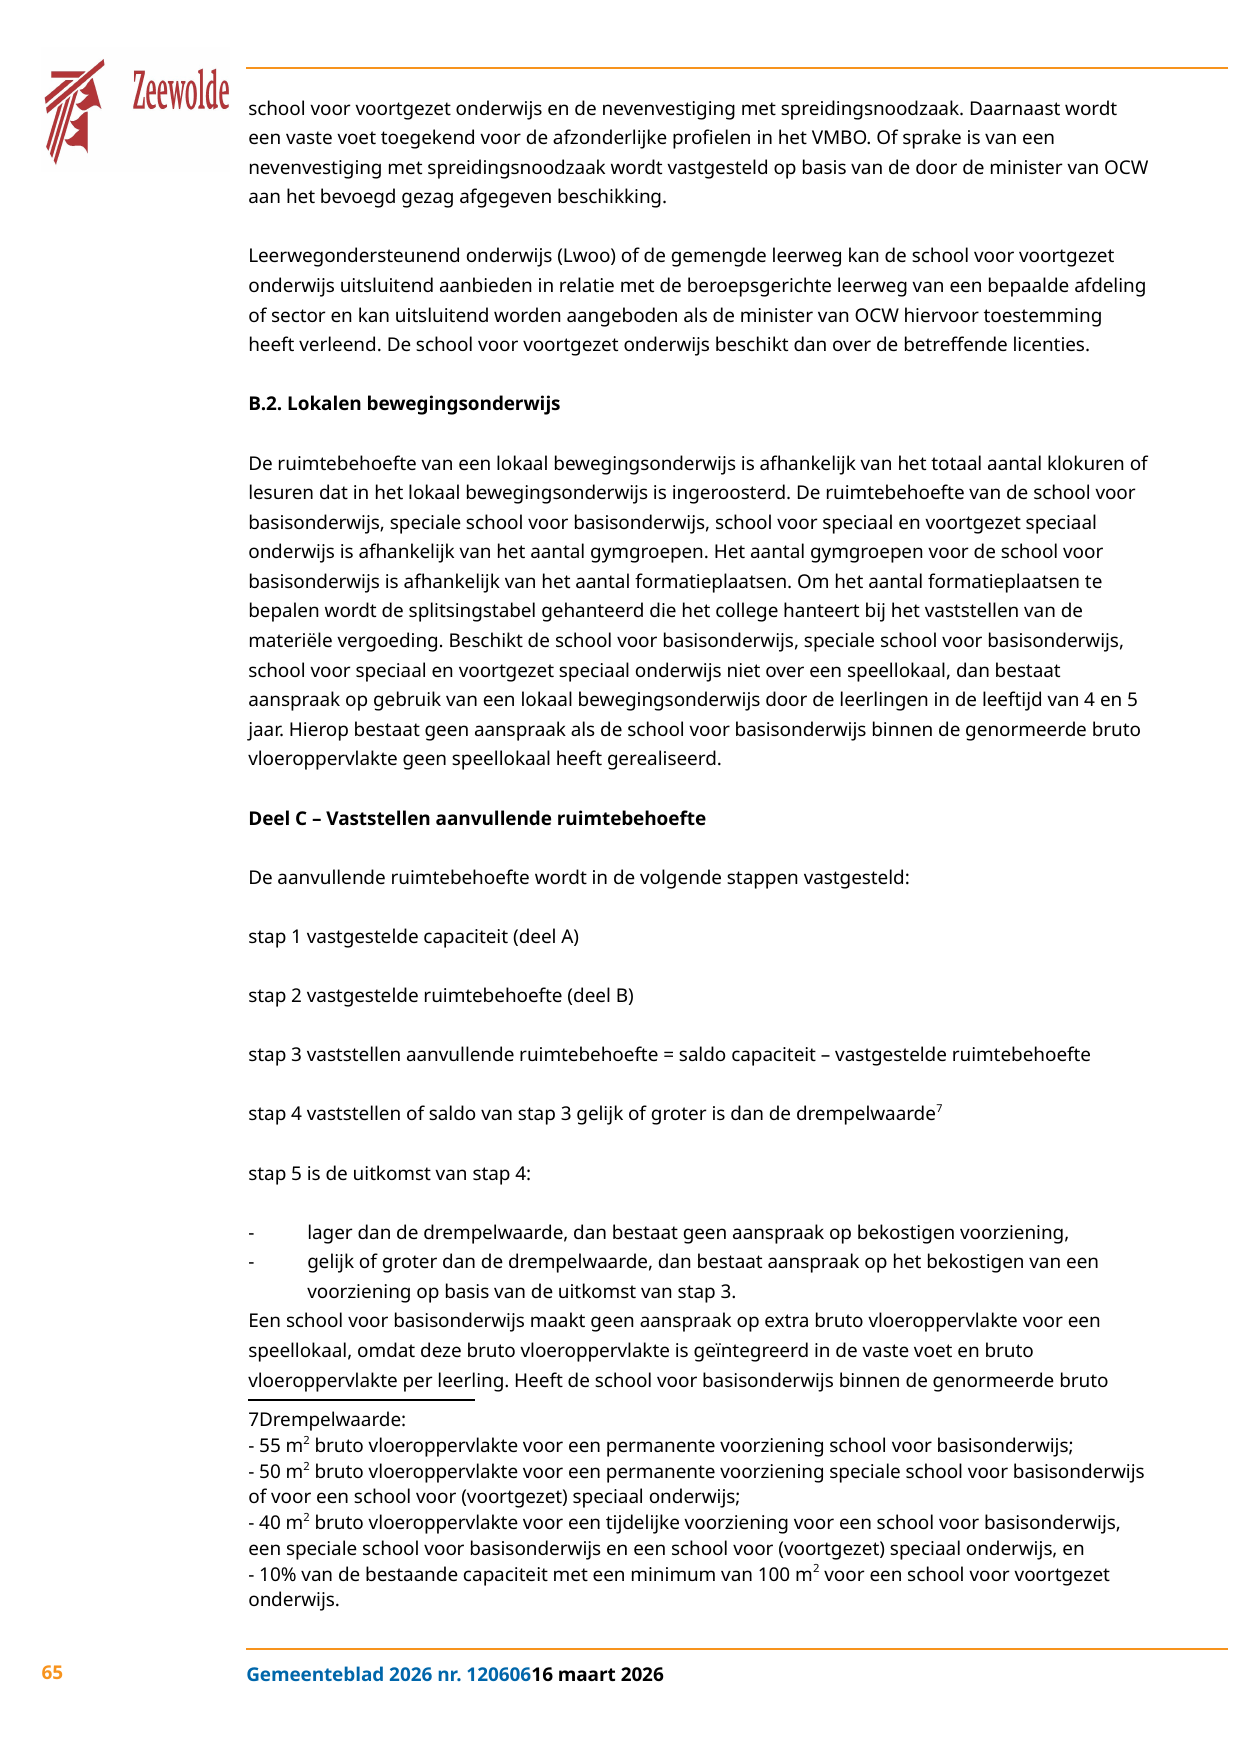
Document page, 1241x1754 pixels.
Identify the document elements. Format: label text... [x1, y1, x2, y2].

text Deel C – Vaststellen aanvullende ruimtebehoefte [248, 805, 1152, 831]
text Leerwegondersteunend onderwijs (Lwoo) of de gemengde leerweg kan de school voor voortgezet onderwijs uitsluitend aanbieden in relatie met de beroepsgerichte leerweg van een bepaalde afdeling of sector en kan uitsluitend worden aangeboden als de minister van OCW hiervoor toestemming heeft verleend. De school voor voortgezet onderwijs beschikt dan over de betreffende licenties. [248, 243, 1152, 357]
list lager dan de drempelwaarde, dan bestaat geen aanspraak op bekostigen voorziening, [248, 1219, 1152, 1245]
list gelijk of groter dan de drempelwaarde, dan bestaat aanspraak op het bekostigen van een voorziening op basis van de uitkomst van stap 3. [248, 1248, 1152, 1304]
text stap 2 vastgestelde ruimtebehoefte (deel B) [248, 982, 1152, 1008]
text stap 3 vaststellen aanvullende ruimtebehoefte = saldo capaciteit – vastgestelde ruimtebehoefte [248, 1041, 1152, 1067]
text - 50 m2 bruto vloeroppervlakte voor een permanente voorziening speciale school voor basisonderwijs of voor een school voor (voortgezet) speciaal onderwijs; [248, 1458, 1152, 1509]
text B.2. Lokalen bewegingsonderwijs [248, 391, 1152, 416]
text stap 5 is de uitkomst van stap 4: [248, 1160, 1152, 1186]
text De ruimtebehoefte van een lokaal bewegingsonderwijs is afhankelijk van het totaal aantal klokuren of lesuren dat in het lokaal bewegingsonderwijs is ingeroosterd. De ruimtebehoefte van de school voor basisonderwijs, speciale school voor basisonderwijs, school voor speciaal en voortgezet speciaal onderwijs is afhankelijk van het aantal gymgroepen. Het aantal gymgroepen voor de school voor basisonderwijs is afhankelijk van het aantal formatieplaatsen. Om het aantal formatieplaatsen te bepalen wordt de splitsingstabel gehanteerd die het college hanteert bij het vaststellen van de materiële vergoeding. Beschikt de school voor basisonderwijs, speciale school voor basisonderwijs, school voor speciaal en voortgezet speciaal onderwijs niet over een speellokaal, dan bestaat aanspraak op gebruik van een lokaal bewegingsonderwijs door de leerlingen in de leeftijd van 4 en 5 jaar. Hierop bestaat geen aanspraak als de school voor basisonderwijs binnen de genormeerde bruto vloeroppervlakte geen speellokaal heeft gerealiseerd. [248, 450, 1152, 771]
text Drempelwaarde: [248, 1406, 1152, 1432]
text - 40 m2 bruto vloeroppervlakte voor een tijdelijke voorziening voor een school voor basisonderwijs, een speciale school voor basisonderwijs en een school voor (voortgezet) speciaal onderwijs, en [248, 1509, 1152, 1561]
text school voor voortgezet onderwijs en de nevenvestiging met spreidingsnoodzaak. Daarnaast wordt een vaste voet toegekend voor de afzonderlijke profielen in het VMBO. Of sprake is van een nevenvestiging met spreidingsnoodzaak wordt vastgesteld op basis van de door de minister van OCW aan het bevoegd gezag afgegeven beschikking. [248, 95, 1152, 209]
text Een school voor basisonderwijs maakt geen aanspraak op extra bruto vloeroppervlakte voor een speellokaal, omdat deze bruto vloeroppervlakte is geïntegreerd in de vaste voet en bruto vloeroppervlakte per leerling. Heeft de school voor basisonderwijs binnen de genormeerde bruto [248, 1308, 1152, 1393]
text stap 4 vaststellen of saldo van stap 3 gelijk of groter is dan de drempelwaarde [248, 1101, 1152, 1126]
text - 10% van de bestaande capaciteit met een minimum van 100 m2 voor een school voor voortgezet onderwijs. [248, 1561, 1152, 1612]
text - 55 m2 bruto vloeroppervlakte voor een permanente voorziening school voor basisonderwijs; [248, 1432, 1152, 1458]
text De aanvullende ruimtebehoefte wordt in de volgende stappen vastgesteld: [248, 864, 1152, 890]
picture [41, 47, 231, 172]
text stap 1 vastgestelde capaciteit (deel A) [248, 923, 1152, 949]
